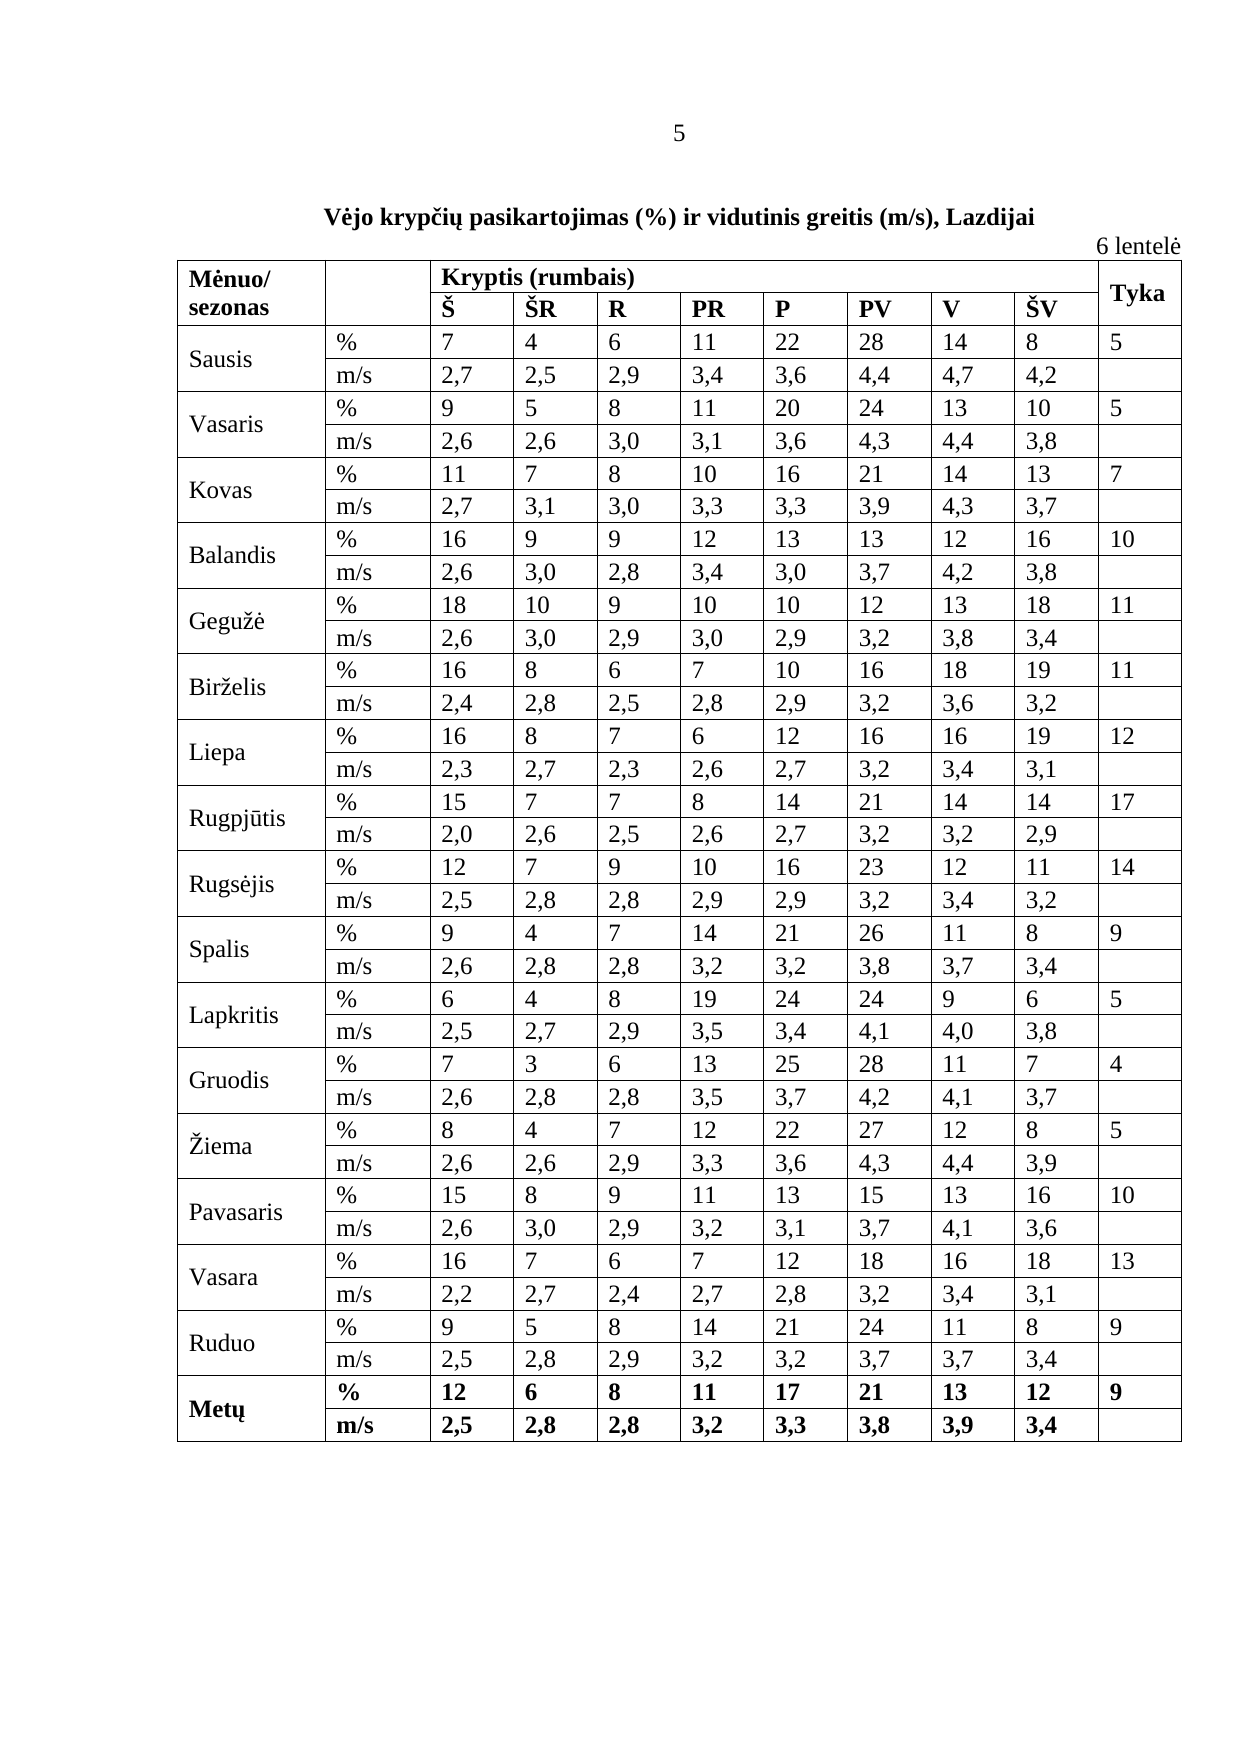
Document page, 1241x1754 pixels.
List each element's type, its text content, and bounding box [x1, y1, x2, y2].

table_cell 14 [764, 786, 847, 817]
table_cell Metų [178, 1376, 325, 1441]
table_cell % [326, 917, 430, 948]
table_cell 16 [932, 720, 1014, 752]
table_cell 24 [848, 983, 931, 1014]
table_cell 23 [848, 851, 931, 883]
table_cell 12 [932, 1114, 1014, 1145]
table_cell 3,8 [848, 1409, 931, 1441]
table_cell 5 [1099, 326, 1181, 358]
table_cell 14 [932, 458, 1014, 489]
table_cell 15 [431, 1179, 513, 1211]
table_cell 14 [681, 917, 763, 948]
table_cell 9 [598, 851, 680, 883]
table_cell 16 [1015, 1179, 1098, 1211]
table_cell 11 [681, 1376, 763, 1408]
table_cell 8 [514, 720, 597, 752]
table_cell 3,4 [681, 359, 763, 391]
table_cell 3,3 [681, 1146, 763, 1178]
table_cell [1099, 687, 1181, 719]
table_cell 2,4 [431, 687, 513, 719]
table_cell 28 [848, 1048, 931, 1080]
table_cell 2,8 [598, 1409, 680, 1441]
table_cell 16 [431, 523, 513, 555]
table_cell 16 [764, 851, 847, 883]
table_cell 2,6 [681, 753, 763, 784]
table_cell % [326, 1245, 430, 1277]
table_cell PR [681, 293, 763, 325]
table_cell 18 [431, 589, 513, 620]
table_cell 3,6 [764, 1146, 847, 1178]
table_cell 3,4 [932, 753, 1014, 784]
table_cell 4,0 [932, 1015, 1014, 1047]
table_cell 3,3 [681, 490, 763, 522]
table_cell 11 [1015, 851, 1098, 883]
table_cell 2,0 [431, 818, 513, 850]
table_cell 3,7 [1015, 1081, 1098, 1113]
table_cell 7 [598, 917, 680, 948]
table_cell 3,4 [764, 1015, 847, 1047]
table_cell Birželis [178, 654, 325, 719]
table_cell 21 [848, 786, 931, 817]
table_cell Sausis [178, 326, 325, 391]
table_cell 3,6 [764, 425, 847, 456]
table_cell 10 [1099, 523, 1181, 555]
table_cell 21 [764, 1311, 847, 1342]
table_cell 4,3 [848, 1146, 931, 1178]
table_cell 7 [598, 720, 680, 752]
table_cell 11 [1099, 589, 1181, 620]
table_cell 3,7 [932, 1343, 1014, 1375]
table_cell 4 [514, 326, 597, 358]
table_cell 18 [932, 654, 1014, 686]
table_cell 2,8 [681, 687, 763, 719]
table_cell 9 [431, 917, 513, 948]
table_cell 3,2 [848, 884, 931, 916]
table_cell 4,1 [932, 1212, 1014, 1244]
table_cell 19 [681, 983, 763, 1014]
table_cell 18 [848, 1245, 931, 1277]
table_cell 3,2 [848, 753, 931, 784]
table_cell 8 [1015, 1114, 1098, 1145]
table_cell 13 [848, 523, 931, 555]
table_cell Liepa [178, 720, 325, 784]
table_cell 6 [598, 1048, 680, 1080]
table_cell 3,8 [1015, 1015, 1098, 1047]
table_cell 21 [848, 1376, 931, 1408]
table_cell Rugpjūtis [178, 786, 325, 850]
table_cell 3 [514, 1048, 597, 1080]
table_cell 4 [514, 983, 597, 1014]
table_cell 3,6 [764, 359, 847, 391]
table_cell 4,2 [932, 556, 1014, 588]
table_cell 2,7 [431, 359, 513, 391]
table_cell 2,8 [514, 950, 597, 981]
table_cell Kovas [178, 458, 325, 522]
table_cell 16 [431, 720, 513, 752]
table_cell 3,0 [598, 425, 680, 456]
table_cell 13 [1099, 1245, 1181, 1277]
table_cell 26 [848, 917, 931, 948]
table_cell [1099, 1212, 1181, 1244]
table_cell 10 [764, 589, 847, 620]
table_cell 3,9 [1015, 1146, 1098, 1178]
table_cell [1099, 1343, 1181, 1375]
table_cell m/s [326, 1409, 430, 1441]
table_cell 5 [1099, 392, 1181, 423]
table_cell 8 [598, 1376, 680, 1408]
table_cell 3,4 [1015, 1343, 1098, 1375]
table_cell 12 [932, 523, 1014, 555]
table_cell 3,4 [1015, 950, 1098, 981]
table_cell m/s [326, 1212, 430, 1244]
table_cell 2,9 [598, 359, 680, 391]
table_cell Pavasaris [178, 1179, 325, 1244]
table_cell 3,0 [681, 621, 763, 653]
table_cell 2,8 [598, 884, 680, 916]
table_cell 2,7 [514, 753, 597, 784]
table_cell 7 [431, 1048, 513, 1080]
table_cell 2,5 [431, 884, 513, 916]
table_cell [1099, 1278, 1181, 1309]
table_cell 2,7 [681, 1278, 763, 1309]
table_cell 3,3 [764, 490, 847, 522]
table_cell 5 [514, 392, 597, 423]
table_cell m/s [326, 1015, 430, 1047]
table_header [326, 261, 430, 325]
table_cell 6 [598, 326, 680, 358]
table_cell 11 [681, 326, 763, 358]
table_cell 3,6 [1015, 1212, 1098, 1244]
table_cell 2,8 [598, 556, 680, 588]
table_cell 3,0 [598, 490, 680, 522]
table_cell 17 [1099, 786, 1181, 817]
table_cell 9 [431, 392, 513, 423]
table_cell 19 [1015, 720, 1098, 752]
table_cell m/s [326, 1146, 430, 1178]
table_cell 4,4 [932, 425, 1014, 456]
table_cell 16 [848, 654, 931, 686]
table_cell % [326, 589, 430, 620]
table_cell 18 [1015, 589, 1098, 620]
table_cell 3,5 [681, 1081, 763, 1113]
table_cell 13 [1015, 458, 1098, 489]
table_cell 24 [764, 983, 847, 1014]
table_cell 3,2 [681, 1212, 763, 1244]
table_cell 3,2 [848, 1278, 931, 1309]
table_cell 7 [598, 1114, 680, 1145]
table_cell Balandis [178, 523, 325, 588]
table_cell 13 [764, 523, 847, 555]
table_cell 2,6 [431, 1146, 513, 1178]
table_cell 14 [932, 326, 1014, 358]
table_cell 13 [932, 1376, 1014, 1408]
table_cell 3,1 [1015, 1278, 1098, 1309]
table_cell 3,2 [681, 1343, 763, 1375]
table_cell % [326, 851, 430, 883]
table_cell 8 [681, 786, 763, 817]
table_cell 6 [598, 1245, 680, 1277]
table_cell 6 [431, 983, 513, 1014]
table_cell % [326, 1376, 430, 1408]
table_cell 3,0 [514, 556, 597, 588]
table_cell 3,0 [514, 1212, 597, 1244]
table_cell 3,2 [848, 818, 931, 850]
table_cell 2,7 [514, 1278, 597, 1309]
table_cell 3,7 [932, 950, 1014, 981]
table_cell 21 [848, 458, 931, 489]
table_cell 2,8 [514, 1081, 597, 1113]
table_cell % [326, 1311, 430, 1342]
table_cell m/s [326, 1343, 430, 1375]
table_cell 2,9 [764, 621, 847, 653]
table_cell m/s [326, 950, 430, 981]
table_cell m/s [326, 818, 430, 850]
table_cell % [326, 1114, 430, 1145]
table_cell 7 [1099, 458, 1181, 489]
table_cell 8 [598, 458, 680, 489]
table_cell 3,0 [514, 621, 597, 653]
table_cell 20 [764, 392, 847, 423]
table_cell 2,7 [431, 490, 513, 522]
table_cell [1099, 556, 1181, 588]
table_cell % [326, 786, 430, 817]
table_cell 14 [681, 1311, 763, 1342]
table_cell 16 [431, 1245, 513, 1277]
table_cell 5 [1099, 1114, 1181, 1145]
table_cell 3,1 [1015, 753, 1098, 784]
table_cell 7 [431, 326, 513, 358]
table_cell 2,3 [431, 753, 513, 784]
table_cell 2,5 [514, 359, 597, 391]
table_cell 11 [1099, 654, 1181, 686]
table_cell 3,4 [932, 884, 1014, 916]
table_cell 12 [764, 720, 847, 752]
table_cell 2,6 [431, 425, 513, 456]
table_cell 12 [848, 589, 931, 620]
table_cell 11 [681, 1179, 763, 1211]
table_cell 6 [681, 720, 763, 752]
table_cell 3,2 [932, 818, 1014, 850]
table_cell m/s [326, 425, 430, 456]
text Vėjo krypčių pasikartojimas (%) ir vidutinis greitis (m/s), Lazdijai [177, 202, 1181, 231]
table_cell m/s [326, 556, 430, 588]
table_cell % [326, 458, 430, 489]
table_cell % [326, 654, 430, 686]
table_cell [1099, 884, 1181, 916]
table_cell 4 [514, 1114, 597, 1145]
table_cell 7 [514, 786, 597, 817]
table_cell 16 [431, 654, 513, 686]
table_cell [1099, 1146, 1181, 1178]
table_cell P [764, 293, 847, 325]
table_cell 3,1 [514, 490, 597, 522]
table_cell 2,9 [764, 884, 847, 916]
table_cell 4,7 [932, 359, 1014, 391]
table_cell 3,7 [1015, 490, 1098, 522]
table_cell Žiema [178, 1114, 325, 1178]
table_cell ŠV [1015, 293, 1098, 325]
table_cell 12 [681, 1114, 763, 1145]
table_cell 3,4 [1015, 621, 1098, 653]
table_cell 3,1 [681, 425, 763, 456]
table_cell 11 [932, 917, 1014, 948]
table_cell 2,8 [598, 950, 680, 981]
table_header Kryptis (rumbais) [431, 261, 1098, 292]
table_cell 3,2 [1015, 687, 1098, 719]
table_cell PV [848, 293, 931, 325]
table_cell 12 [431, 851, 513, 883]
table_cell 11 [932, 1311, 1014, 1342]
table_cell 8 [514, 654, 597, 686]
table_cell 27 [848, 1114, 931, 1145]
table_cell Spalis [178, 917, 325, 981]
table_cell 8 [1015, 917, 1098, 948]
table_cell ŠR [514, 293, 597, 325]
table_cell Š [431, 293, 513, 325]
table_cell 2,8 [764, 1278, 847, 1309]
table_cell Gegužė [178, 589, 325, 653]
table_cell 4,3 [848, 425, 931, 456]
table_cell 3,7 [764, 1081, 847, 1113]
table_cell 2,9 [598, 1212, 680, 1244]
table_cell 2,5 [431, 1343, 513, 1375]
table_cell [1099, 621, 1181, 653]
table_cell 13 [681, 1048, 763, 1080]
table_cell 3,1 [764, 1212, 847, 1244]
table_cell 2,8 [514, 1409, 597, 1441]
table_cell 21 [764, 917, 847, 948]
table_header Tyka [1099, 261, 1181, 325]
table_cell 9 [1099, 1376, 1181, 1408]
table_cell 2,6 [431, 621, 513, 653]
table_cell Vasara [178, 1245, 325, 1309]
table_cell 7 [514, 458, 597, 489]
table_cell 13 [932, 589, 1014, 620]
table_cell 9 [932, 983, 1014, 1014]
table_cell 16 [932, 1245, 1014, 1277]
table_cell 13 [932, 1179, 1014, 1211]
table_cell 9 [1099, 1311, 1181, 1342]
table_cell 12 [764, 1245, 847, 1277]
table_cell [1099, 1081, 1181, 1113]
table_cell 3,7 [848, 1343, 931, 1375]
table_cell 9 [598, 523, 680, 555]
table_cell 3,2 [764, 1343, 847, 1375]
table_cell 3,9 [932, 1409, 1014, 1441]
table_cell 3,8 [1015, 425, 1098, 456]
table_cell 3,3 [764, 1409, 847, 1441]
table_cell 9 [598, 1179, 680, 1211]
table_cell 7 [598, 786, 680, 817]
table_cell m/s [326, 621, 430, 653]
table_cell 3,5 [681, 1015, 763, 1047]
table_cell 2,7 [764, 753, 847, 784]
table_cell 2,5 [431, 1409, 513, 1441]
table_cell 8 [1015, 326, 1098, 358]
table_cell Gruodis [178, 1048, 325, 1113]
table_cell 2,5 [598, 818, 680, 850]
table_cell 10 [681, 589, 763, 620]
table_cell m/s [326, 1081, 430, 1113]
table_cell 13 [932, 392, 1014, 423]
table_cell % [326, 720, 430, 752]
table_cell 2,6 [431, 556, 513, 588]
table_cell 4 [1099, 1048, 1181, 1080]
table_cell 7 [1015, 1048, 1098, 1080]
table_cell 11 [431, 458, 513, 489]
table_cell R [598, 293, 680, 325]
table_cell 2,9 [1015, 818, 1098, 850]
table_cell m/s [326, 753, 430, 784]
table_cell 2,6 [431, 950, 513, 981]
table_cell 2,6 [681, 818, 763, 850]
table_cell 3,2 [681, 1409, 763, 1441]
table_cell 5 [514, 1311, 597, 1342]
table_cell 8 [598, 1311, 680, 1342]
table_cell 8 [431, 1114, 513, 1145]
table_cell 3,2 [848, 621, 931, 653]
table_cell Ruduo [178, 1311, 325, 1375]
table_cell 10 [1015, 392, 1098, 423]
table_cell 4,1 [932, 1081, 1014, 1113]
table_cell 2,6 [514, 425, 597, 456]
table_cell 7 [681, 654, 763, 686]
table_cell 12 [932, 851, 1014, 883]
table_cell 3,2 [681, 950, 763, 981]
table_cell 22 [764, 326, 847, 358]
table_cell 2,5 [598, 687, 680, 719]
table_cell 28 [848, 326, 931, 358]
table_cell 8 [514, 1179, 597, 1211]
table_cell % [326, 392, 430, 423]
table_cell 3,4 [681, 556, 763, 588]
table_cell [1099, 950, 1181, 981]
table_cell 11 [932, 1048, 1014, 1080]
table_cell 4,2 [1015, 359, 1098, 391]
table_cell 17 [764, 1376, 847, 1408]
table_cell 2,9 [598, 1146, 680, 1178]
table_cell 10 [681, 458, 763, 489]
table_cell V [932, 293, 1014, 325]
table_cell [1099, 359, 1181, 391]
table_cell 2,9 [764, 687, 847, 719]
table_cell 3,2 [1015, 884, 1098, 916]
table_cell Vasaris [178, 392, 325, 456]
table_cell [1099, 818, 1181, 850]
table_cell 12 [1015, 1376, 1098, 1408]
table_cell 16 [764, 458, 847, 489]
table_cell 3,4 [1015, 1409, 1098, 1441]
table_cell Lapkritis [178, 983, 325, 1047]
table_cell 25 [764, 1048, 847, 1080]
table_cell 14 [1015, 786, 1098, 817]
table_cell % [326, 326, 430, 358]
table_cell 3,8 [932, 621, 1014, 653]
table_cell 3,2 [764, 950, 847, 981]
table_cell 18 [1015, 1245, 1098, 1277]
table_cell 8 [598, 983, 680, 1014]
table_cell 2,4 [598, 1278, 680, 1309]
table_cell 2,7 [514, 1015, 597, 1047]
table_cell 19 [1015, 654, 1098, 686]
table_cell % [326, 983, 430, 1014]
table_cell 2,9 [681, 884, 763, 916]
table_cell 9 [514, 523, 597, 555]
table_cell 4,4 [932, 1146, 1014, 1178]
table_cell 2,8 [514, 1343, 597, 1375]
table_cell m/s [326, 1278, 430, 1309]
table_cell 2,8 [514, 687, 597, 719]
table_cell 7 [514, 851, 597, 883]
table_cell 14 [932, 786, 1014, 817]
table_cell 2,8 [598, 1081, 680, 1113]
table_cell 2,5 [431, 1015, 513, 1047]
table_cell 6 [1015, 983, 1098, 1014]
table_cell 9 [598, 589, 680, 620]
table_cell 16 [848, 720, 931, 752]
table_cell 10 [1099, 1179, 1181, 1211]
table_cell 9 [1099, 917, 1181, 948]
table_cell 16 [1015, 523, 1098, 555]
table_cell 2,7 [764, 818, 847, 850]
table_cell 15 [848, 1179, 931, 1211]
table_cell 8 [1015, 1311, 1098, 1342]
table_cell [1099, 753, 1181, 784]
table_cell 2,9 [598, 621, 680, 653]
table_cell [1099, 425, 1181, 456]
table_cell 3,2 [848, 687, 931, 719]
table_cell 22 [764, 1114, 847, 1145]
table_cell m/s [326, 490, 430, 522]
table_cell 5 [1099, 983, 1181, 1014]
table_cell 14 [1099, 851, 1181, 883]
table_header Mėnuo/ sezonas [178, 261, 325, 325]
table_cell 2,8 [514, 884, 597, 916]
table_cell m/s [326, 359, 430, 391]
table_cell 12 [681, 523, 763, 555]
table_cell 3,7 [848, 556, 931, 588]
table_cell 2,6 [431, 1212, 513, 1244]
table_cell 10 [514, 589, 597, 620]
table_cell % [326, 523, 430, 555]
table_cell % [326, 1048, 430, 1080]
table_cell 3,6 [932, 687, 1014, 719]
table_cell 4,1 [848, 1015, 931, 1047]
table_cell 7 [681, 1245, 763, 1277]
table_cell [1099, 1409, 1181, 1441]
table_cell 2,2 [431, 1278, 513, 1309]
table_cell 12 [1099, 720, 1181, 752]
table_cell % [326, 1179, 430, 1211]
table_cell 7 [514, 1245, 597, 1277]
table_cell 2,6 [514, 818, 597, 850]
table_cell [1099, 490, 1181, 522]
table_cell 15 [431, 786, 513, 817]
table_cell 12 [431, 1376, 513, 1408]
table_cell 3,8 [1015, 556, 1098, 588]
table_cell 3,9 [848, 490, 931, 522]
table_cell 24 [848, 1311, 931, 1342]
table_cell 24 [848, 392, 931, 423]
table_cell 11 [681, 392, 763, 423]
table_cell 2,3 [598, 753, 680, 784]
table_cell 6 [598, 654, 680, 686]
table_cell 3,8 [848, 950, 931, 981]
table_cell 3,7 [848, 1212, 931, 1244]
table_cell 2,6 [431, 1081, 513, 1113]
table_cell 2,9 [598, 1343, 680, 1375]
table_cell 3,0 [764, 556, 847, 588]
table_cell 4,3 [932, 490, 1014, 522]
table_cell 3,4 [932, 1278, 1014, 1309]
text 6 lentelė [177, 231, 1181, 259]
table_cell 4,2 [848, 1081, 931, 1113]
table_cell 10 [764, 654, 847, 686]
table_cell 8 [598, 392, 680, 423]
table_cell 10 [681, 851, 763, 883]
table_cell [1099, 1015, 1181, 1047]
table_cell 6 [514, 1376, 597, 1408]
table_cell 4,4 [848, 359, 931, 391]
table_cell m/s [326, 687, 430, 719]
table_cell m/s [326, 884, 430, 916]
table_cell 2,6 [514, 1146, 597, 1178]
table_cell 2,9 [598, 1015, 680, 1047]
table_cell 13 [764, 1179, 847, 1211]
table_cell 9 [431, 1311, 513, 1342]
table_cell Rugsėjis [178, 851, 325, 916]
table_cell 4 [514, 917, 597, 948]
